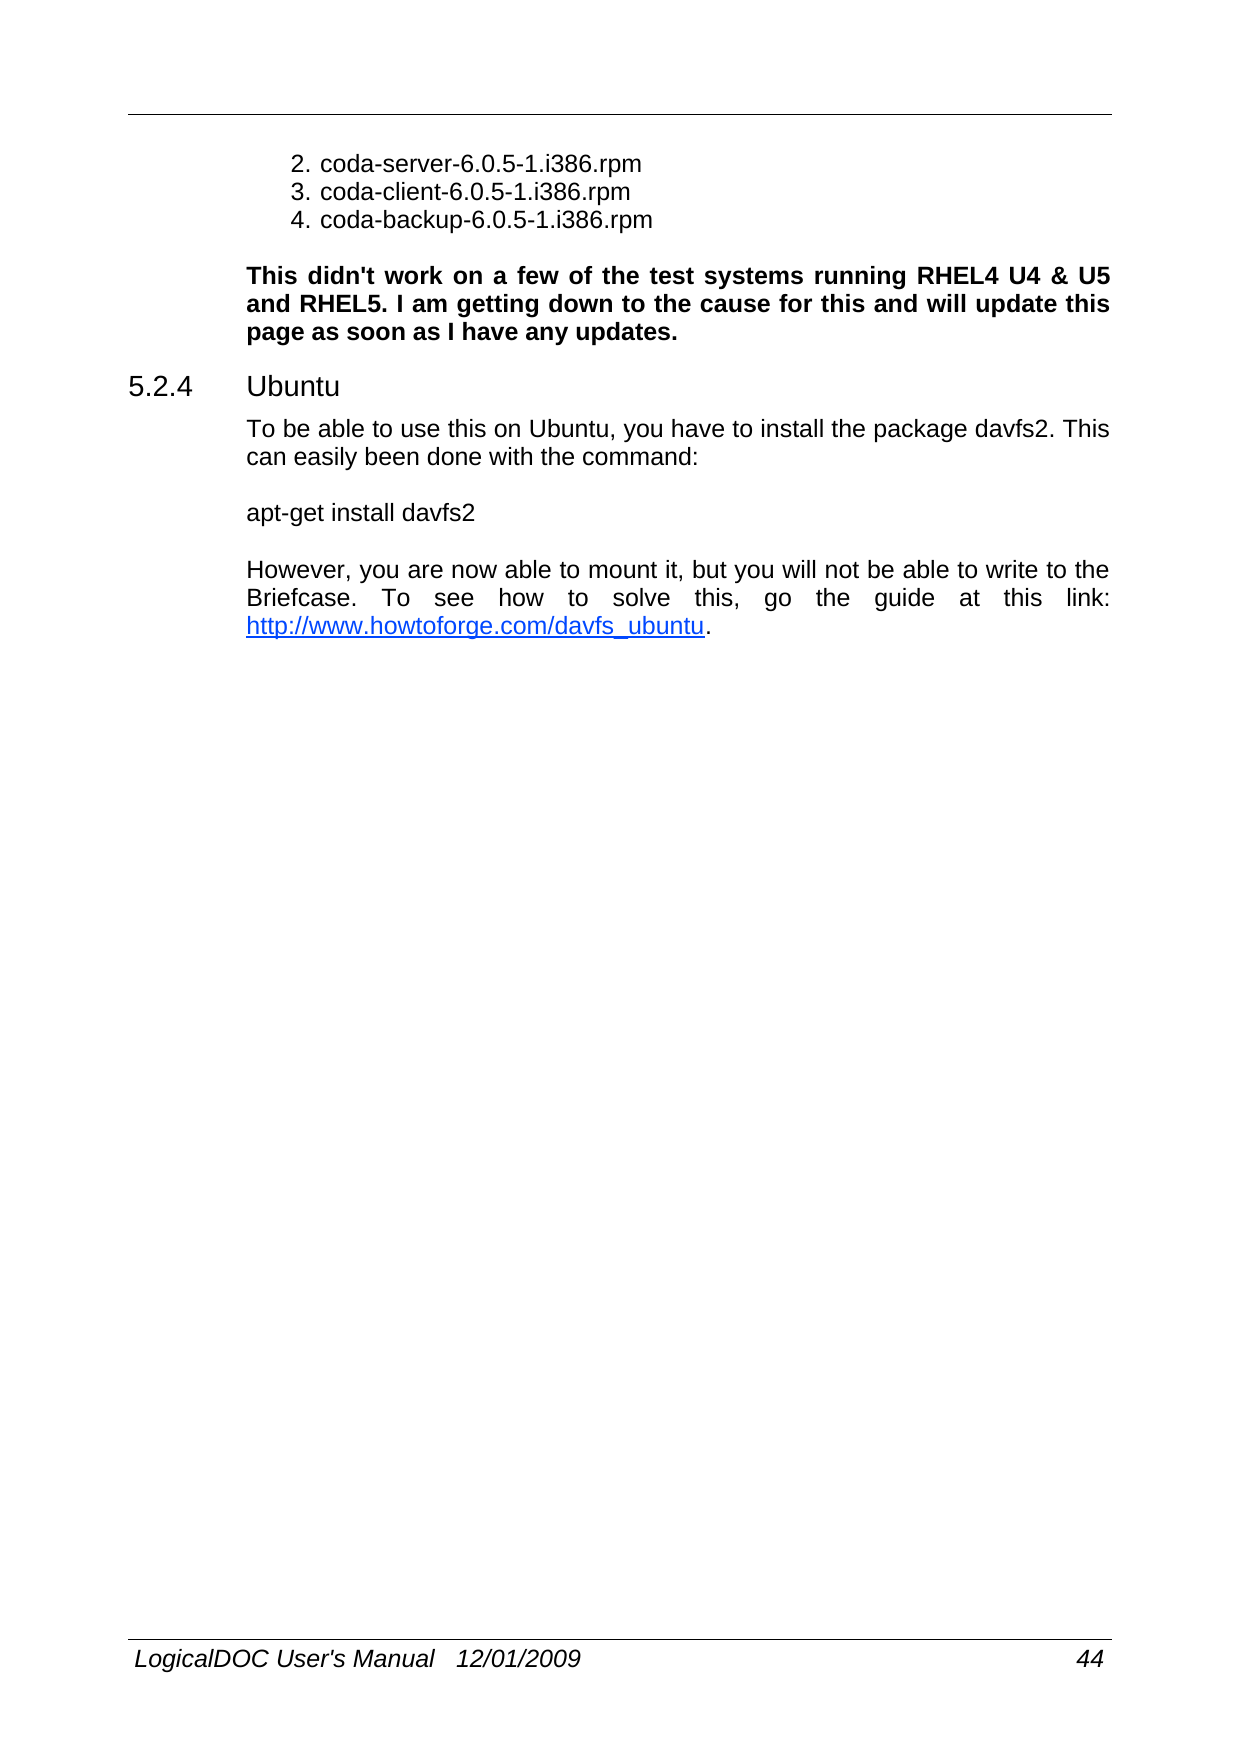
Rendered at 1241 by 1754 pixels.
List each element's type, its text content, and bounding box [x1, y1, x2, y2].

text This didn't work on a few of the test systems running RHEL4 U4 & U5 and RHEL5. I am getting down to the cause for this and will update this page as soon as I have any updates. [246, 262, 1112, 345]
list coda-client-6.0.5-1.i386.rpm [290, 178, 1112, 206]
list coda-server-6.0.5-1.i386.rpm [290, 150, 1112, 178]
subtitle Ubuntu [128, 370, 1112, 403]
text However, you are now able to mount it, but you will not be able to write to the Briefcase. To see how to solve this, go the guide at this link: http://www.howtoforge.com/davfs_ubuntu. [246, 556, 1112, 640]
text apt-get install davfs2 [246, 499, 1112, 527]
text To be able to use this on Ubuntu, you have to install the package davfs2. This can easily been done with the command: [246, 415, 1112, 471]
list coda-backup-6.0.5-1.i386.rpm [290, 206, 1112, 234]
